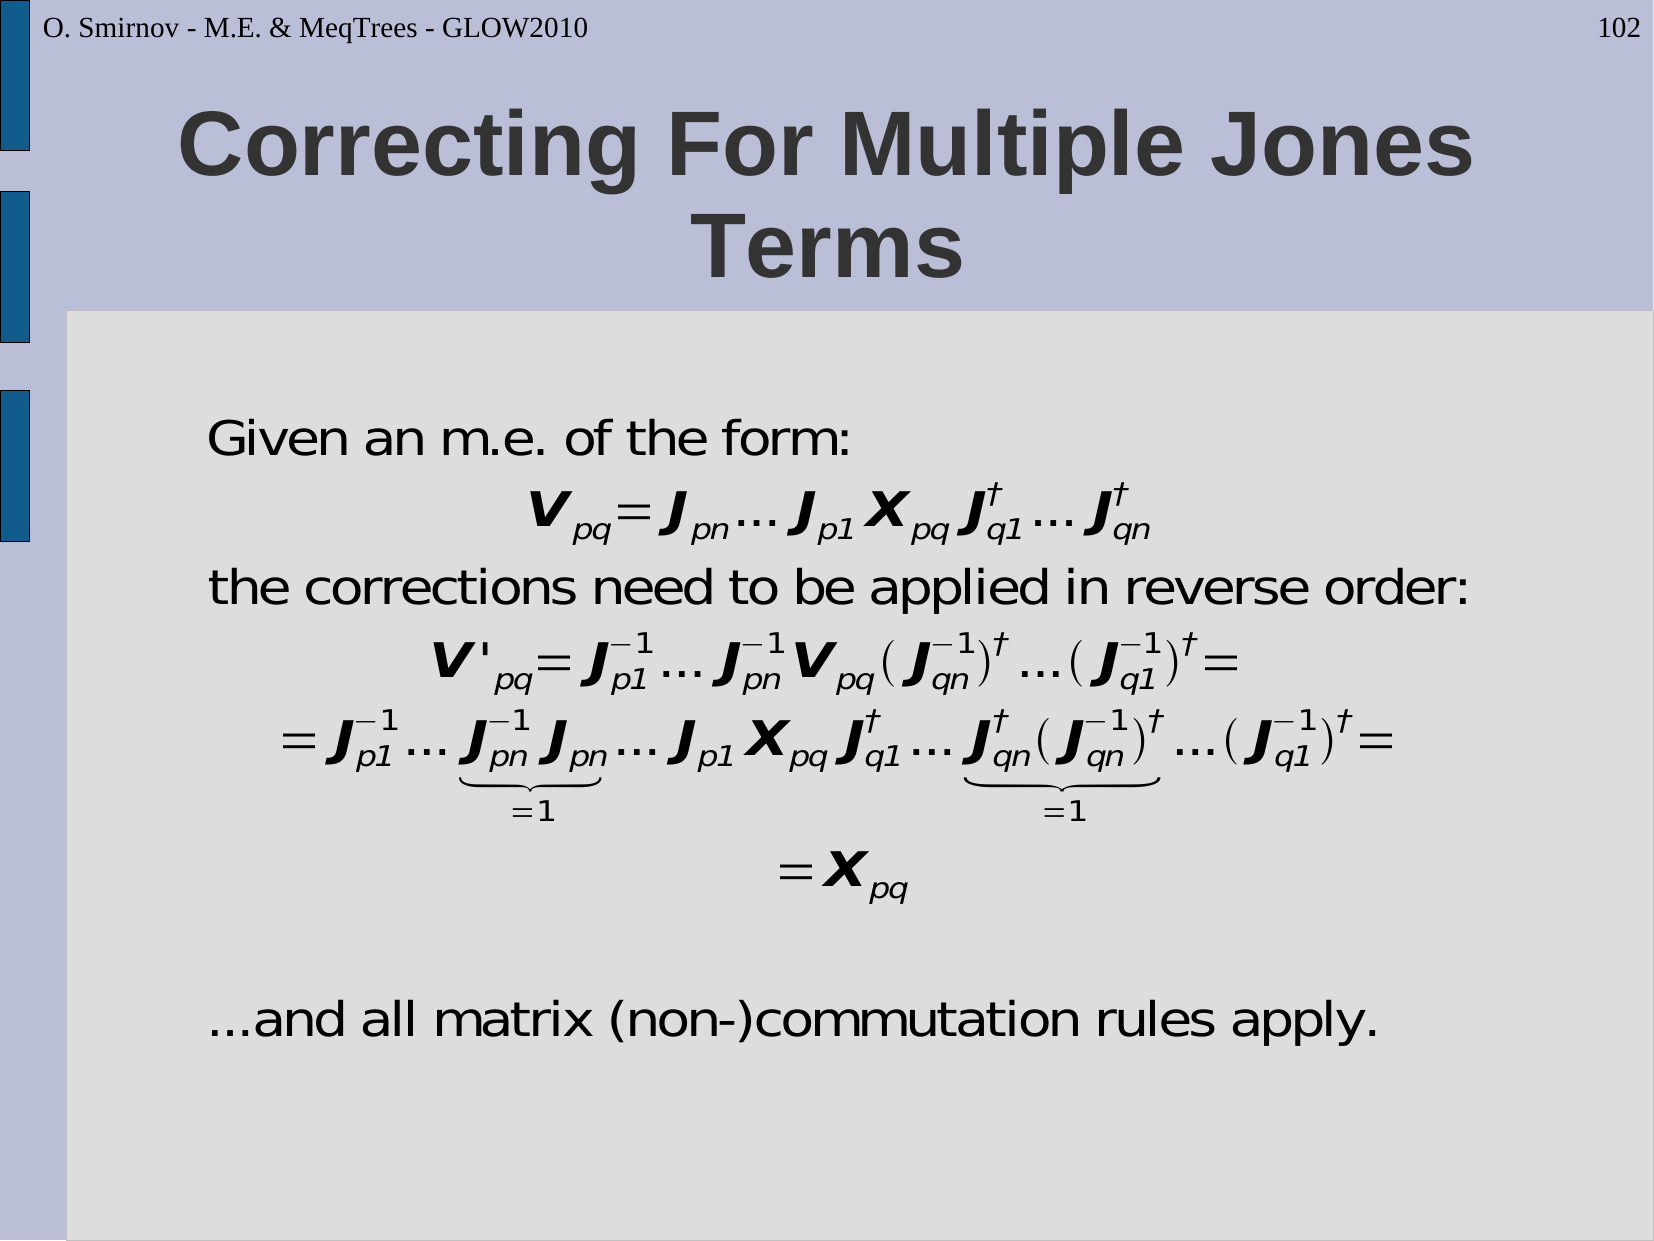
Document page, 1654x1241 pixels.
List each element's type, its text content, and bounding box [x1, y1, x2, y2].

title Correcting For Multiple Jones Terms [121, 92, 1534, 298]
chart [199, 399, 1477, 1051]
